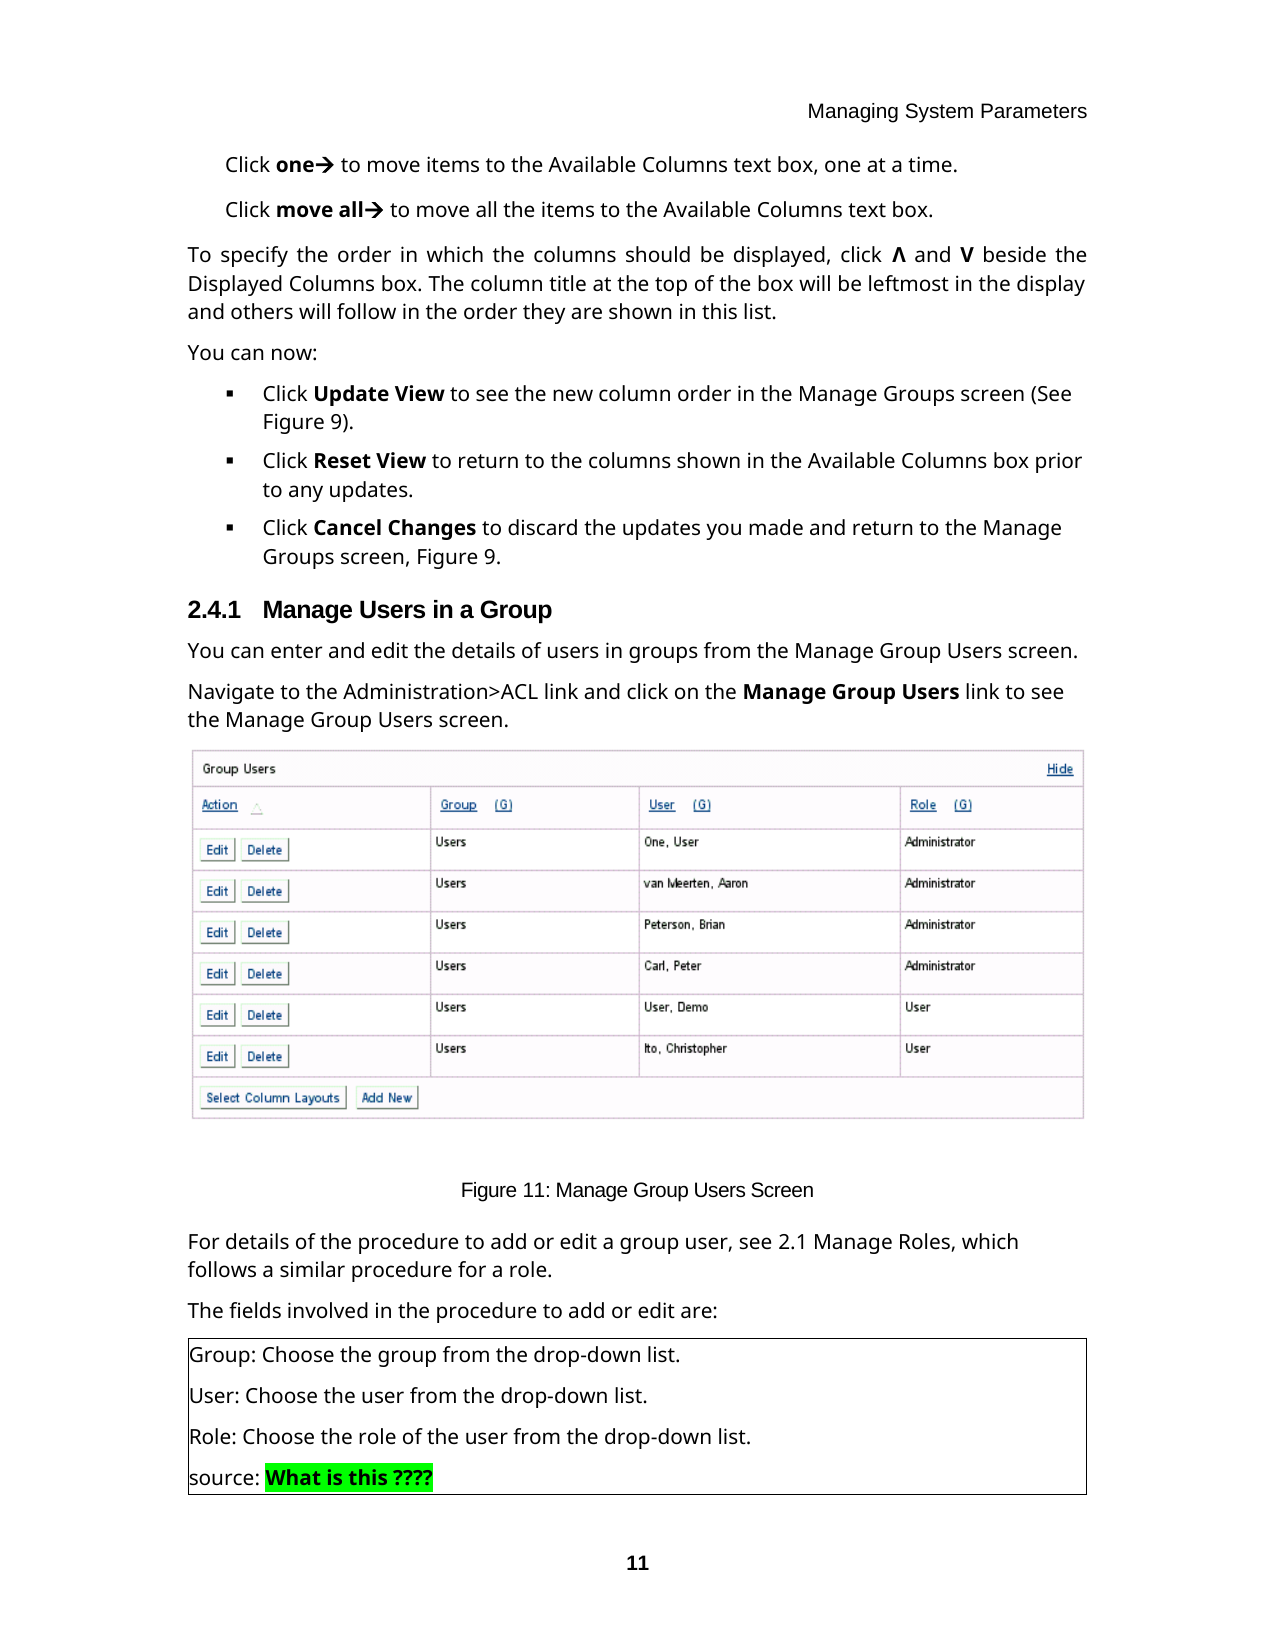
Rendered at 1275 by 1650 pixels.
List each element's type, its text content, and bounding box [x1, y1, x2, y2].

subtitle Manage Users in a Group [187, 595, 1087, 623]
text Group: Choose the group from the drop-down list. [189, 1339, 1086, 1369]
list Click move all to move all the items to the Available Columns text box. [225, 195, 1087, 223]
text Role: Choose the role of the user from the drop-down list. [189, 1419, 1086, 1451]
text User: Choose the user from the drop-down list. [189, 1378, 1086, 1410]
list Click Update View to see the new column order in the Manage Groups screen (See Figure 9). [225, 379, 1087, 436]
picture [187, 746, 1088, 1126]
text For details of the procedure to add or edit a group user, see 2.1 Manage Roles, which follows a similar procedure for a role. [187, 1227, 1087, 1284]
text The fields involved in the procedure to add or edit are: [187, 1296, 1087, 1325]
list Click Cancel Changes to discard the updates you made and return to the Manage Groups screen, Figure 9. [225, 513, 1087, 570]
text You can enter and edit the details of users in groups from the Manage Group Users screen. [187, 636, 1087, 664]
list You can now: [187, 338, 1087, 366]
list Click Reset View to return to the columns shown in the Available Columns box prior to any updates. [225, 446, 1087, 503]
list Click one to move items to the Available Columns text box, one at a time. [225, 150, 1087, 178]
text Figure 11: Manage Group Users Screen [187, 1179, 1087, 1202]
list To specify the order in which the columns should be displayed, click Λ and V beside the Displayed Columns box. The column title at the top of the box will be leftmost in the display and others will follow in the order they are shown in this list. [187, 240, 1087, 326]
text Navigate to the Administration>ACL link and click on the Manage Group Users link to see the Manage Group Users screen. [187, 677, 1087, 734]
text source: What is this ???? [189, 1460, 1086, 1494]
